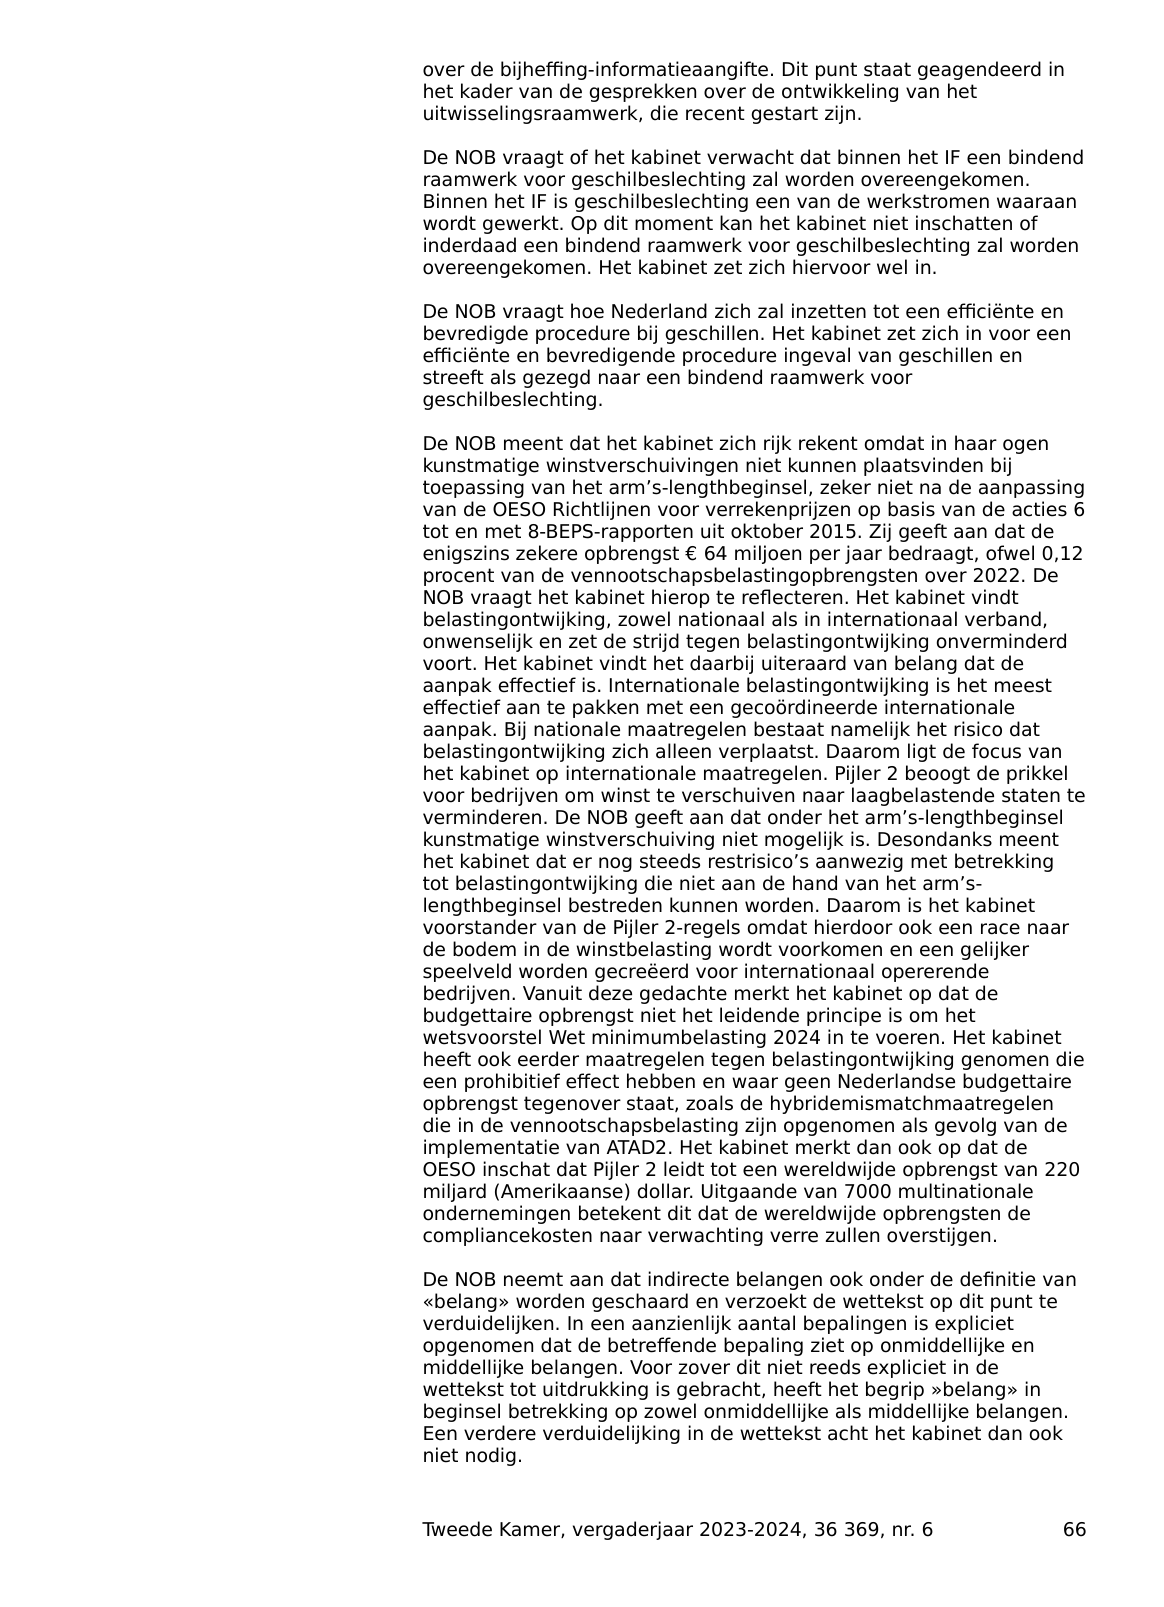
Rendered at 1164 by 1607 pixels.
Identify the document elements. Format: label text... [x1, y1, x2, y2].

text De NOB neemt aan dat indirecte belangen ook onder de definitie van «belang» worden geschaard en verzoekt de wettekst op dit punt te verduidelijken. In een aanzienlijk aantal bepalingen is expliciet opgenomen dat de betreffende bepaling ziet op onmiddellijke en middellijke belangen. Voor zover dit niet reeds expliciet in de wettekst tot uitdrukking is gebracht, heeft het begrip »belang» in beginsel betrekking op zowel onmiddellijke als middellijke belangen. Een verdere verduidelijking in de wettekst acht het kabinet dan ook niet nodig. [422, 1269, 1087, 1467]
text De NOB vraagt hoe Nederland zich zal inzetten tot een efficiënte en bevredigde procedure bij geschillen. Het kabinet zet zich in voor een efficiënte en bevredigende procedure ingeval van geschillen en streeft als gezegd naar een bindend raamwerk voor geschilbeslechting. [422, 301, 1087, 411]
text De NOB vraagt of het kabinet verwacht dat binnen het IF een bindend raamwerk voor geschilbeslechting zal worden overeengekomen. Binnen het IF is geschilbeslechting een van de werkstromen waaraan wordt gewerkt. Op dit moment kan het kabinet niet inschatten of inderdaad een bindend raamwerk voor geschilbeslechting zal worden overeengekomen. Het kabinet zet zich hiervoor wel in. [422, 147, 1087, 279]
text De NOB meent dat het kabinet zich rijk rekent omdat in haar ogen kunstmatige winstverschuivingen niet kunnen plaatsvinden bij toepassing van het arm’s-lengthbeginsel, zeker niet na de aanpassing van de OESO Richtlijnen voor verrekenprijzen op basis van de acties 6 tot en met 8-BEPS-rapporten uit oktober 2015. Zij geeft aan dat de enigszins zekere opbrengst € 64 miljoen per jaar bedraagt, ofwel 0,12 procent van de vennootschapsbelastingopbrengsten over 2022. De NOB vraagt het kabinet hierop te reflecteren. Het kabinet vindt belastingontwijking, zowel nationaal als in internationaal verband, onwenselijk en zet de strijd tegen belastingontwijking onverminderd voort. Het kabinet vindt het daarbij uiteraard van belang dat de aanpak effectief is. Internationale belastingontwijking is het meest effectief aan te pakken met een gecoördineerde internationale aanpak. Bij nationale maatregelen bestaat namelijk het risico dat belastingontwijking zich alleen verplaatst. Daarom ligt de focus van het kabinet op internationale maatregelen. Pijler 2 beoogt de prikkel voor bedrijven om winst te verschuiven naar laagbelastende staten te verminderen. De NOB geeft aan dat onder het arm’s-lengthbeginsel kunstmatige winstverschuiving niet mogelijk is. Desondanks meent het kabinet dat er nog steeds restrisico’s aanwezig met betrekking tot belastingontwijking die niet aan de hand van het arm’s-lengthbeginsel bestreden kunnen worden. Daarom is het kabinet voorstander van de Pijler 2-regels omdat hierdoor ook een race naar de bodem in de winstbelasting wordt voorkomen en een gelijker speelveld worden gecreëerd voor internationaal opererende bedrijven. Vanuit deze gedachte merkt het kabinet op dat de budgettaire opbrengst niet het leidende principe is om het wetsvoorstel Wet minimumbelasting 2024 in te voeren. Het kabinet heeft ook eerder maatregelen tegen belastingontwijking genomen die een prohibitief effect hebben en waar geen Nederlandse budgettaire opbrengst tegenover staat, zoals de hybridemismatchmaatregelen die in de vennootschapsbelasting zijn opgenomen als gevolg van de implementatie van ATAD2. Het kabinet merkt dan ook op dat de OESO inschat dat Pijler 2 leidt tot een wereldwijde opbrengst van 220 miljard (Amerikaanse) dollar. Uitgaande van 7000 multinationale ondernemingen betekent dit dat de wereldwijde opbrengsten de compliancekosten naar verwachting verre zullen overstijgen. [422, 433, 1087, 1247]
text over de bijheffing-informatieaangifte. Dit punt staat geagendeerd in het kader van de gesprekken over de ontwikkeling van het uitwisselingsraamwerk, die recent gestart zijn. [422, 59, 1087, 125]
